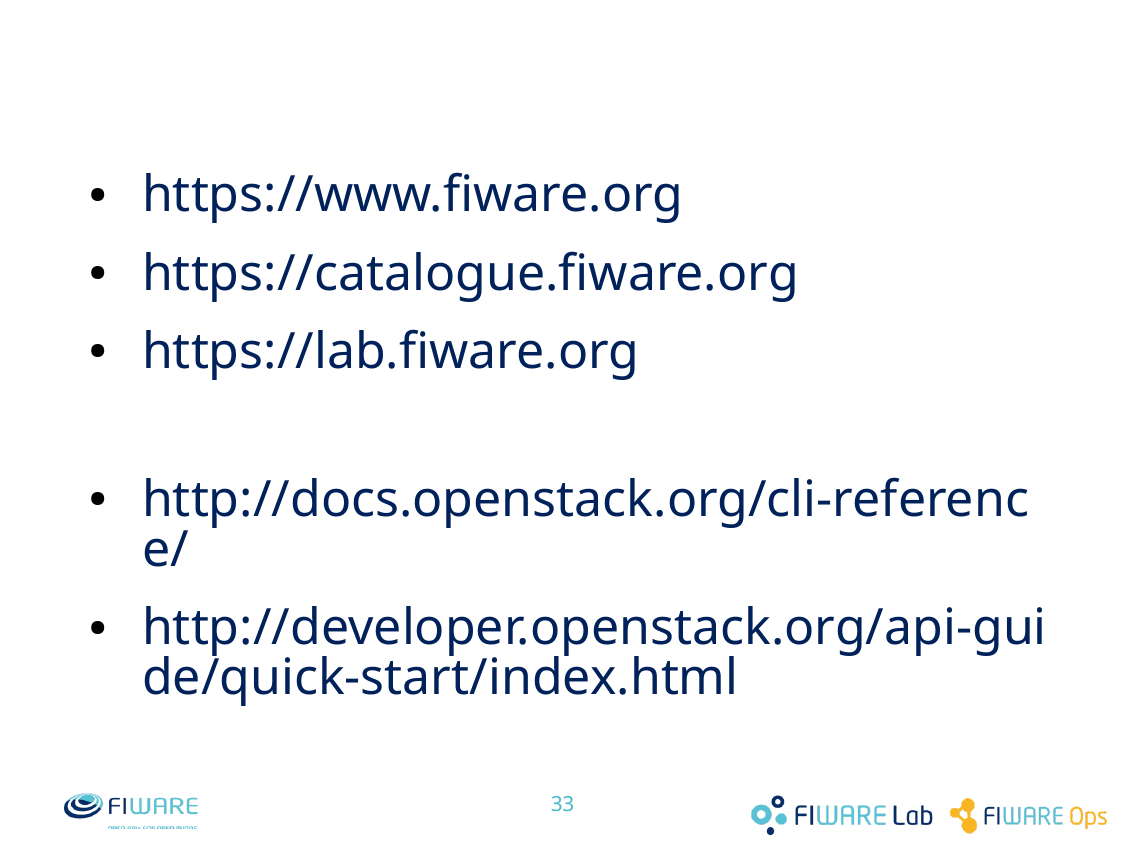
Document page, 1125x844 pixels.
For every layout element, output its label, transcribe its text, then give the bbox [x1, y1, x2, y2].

picture [60, 789, 203, 829]
slide_number [498, 782, 626, 827]
picture [739, 782, 939, 843]
picture [945, 793, 1113, 840]
list https://www.fiware.org https://catalogue.fiware.org https://lab.fiware.org http://docs.openstack.org/cli-reference/ http://developer.openstack.org/api-guide/quick-start/index.html [56, 154, 1069, 690]
